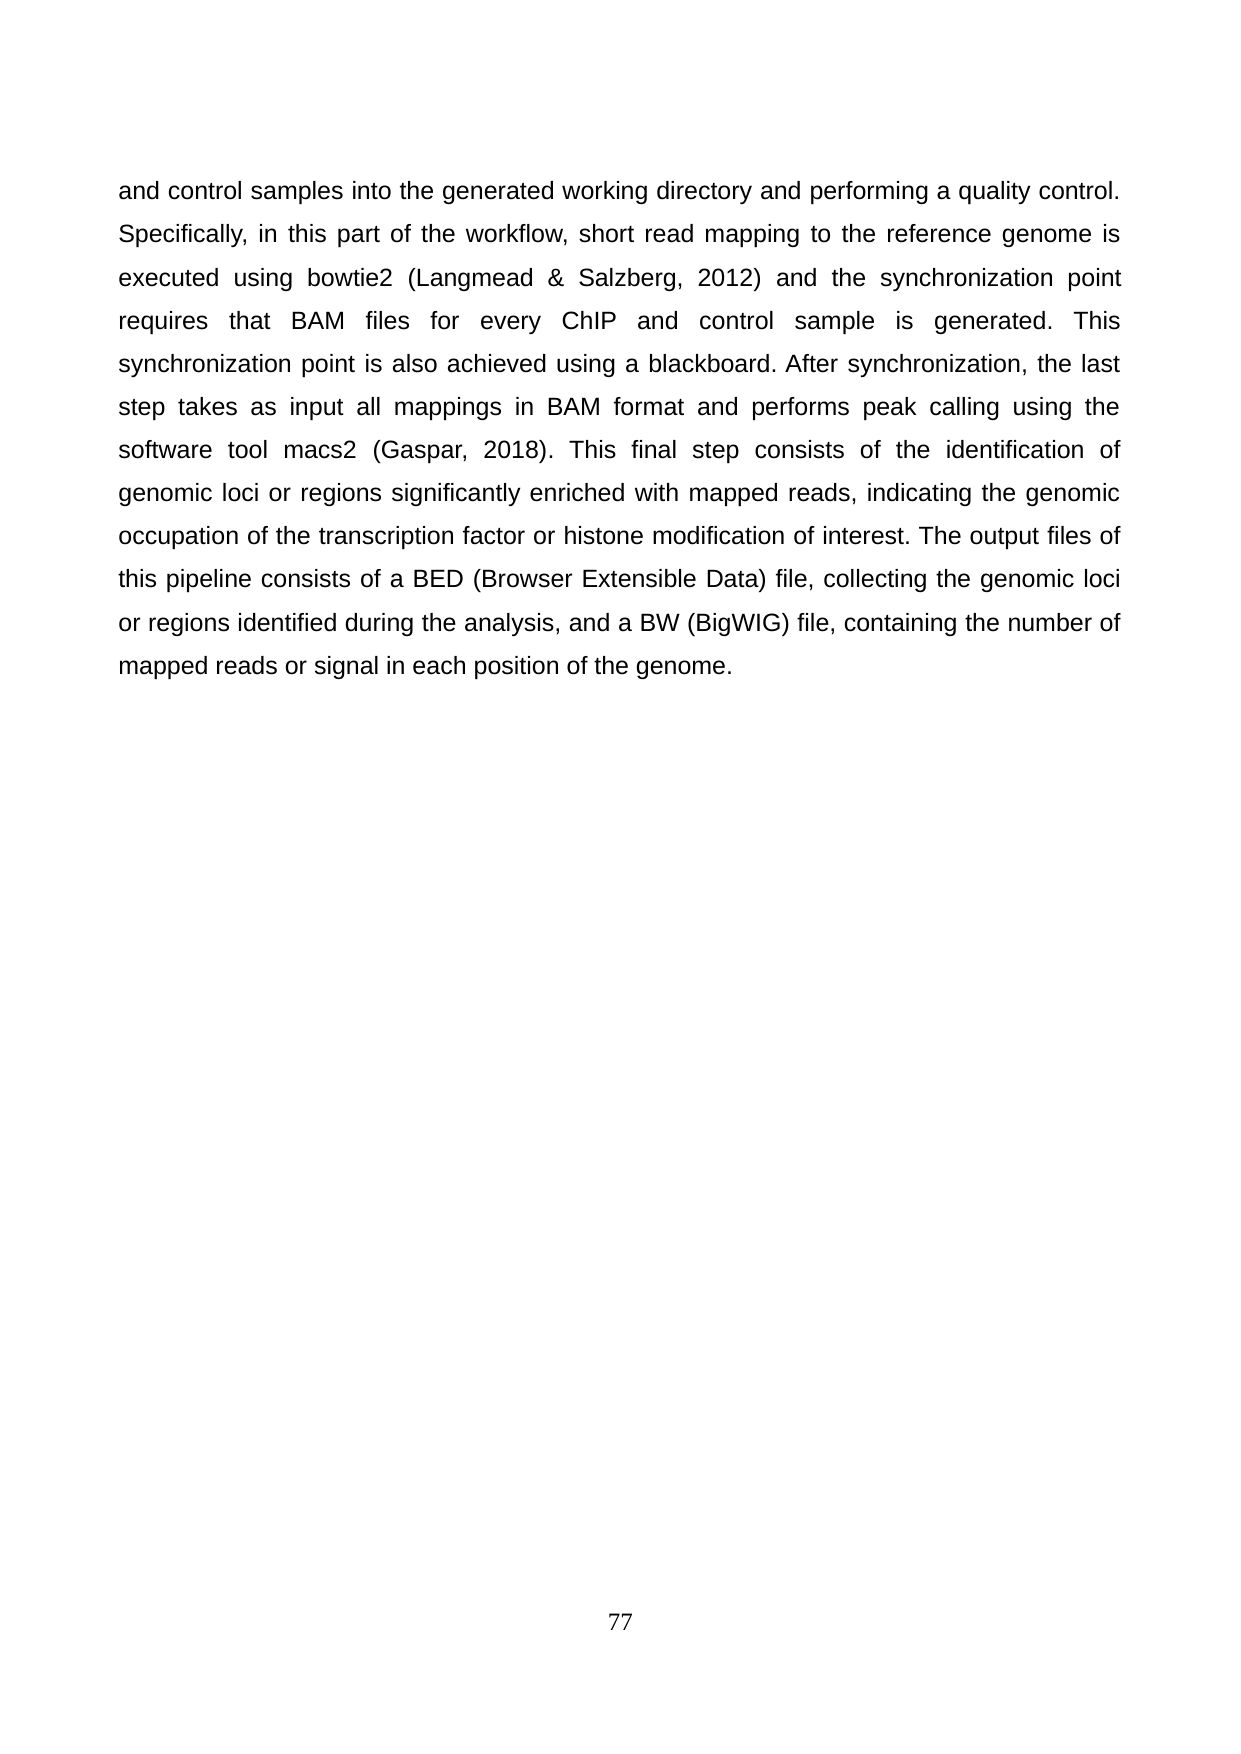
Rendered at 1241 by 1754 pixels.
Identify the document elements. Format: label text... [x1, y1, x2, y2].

text and control samples into the generated working directory and performing a quality control. Specifically, in this part of the workflow, short read mapping to the reference genome is executed using bowtie2 (Langmead & Salzberg, 2012)⁠ and the synchronization point requires that BAM files for every ChIP and control sample is generated. This synchronization point is also achieved using a blackboard. After synchronization, the last step takes as input all mappings in BAM format and performs peak calling using the software tool macs2 (Gaspar, 2018)⁠. This final step consists of the identification of genomic loci or regions significantly enriched with mapped reads, indicating the genomic occupation of the transcription factor or histone modification of interest. The output files of this pipeline consists of a BED (Browser Extensible Data) file, collecting the genomic loci or regions identified during the analysis, and a BW (BigWIG) file, containing the number of mapped reads or signal in each position of the genome. [118, 176, 1122, 679]
